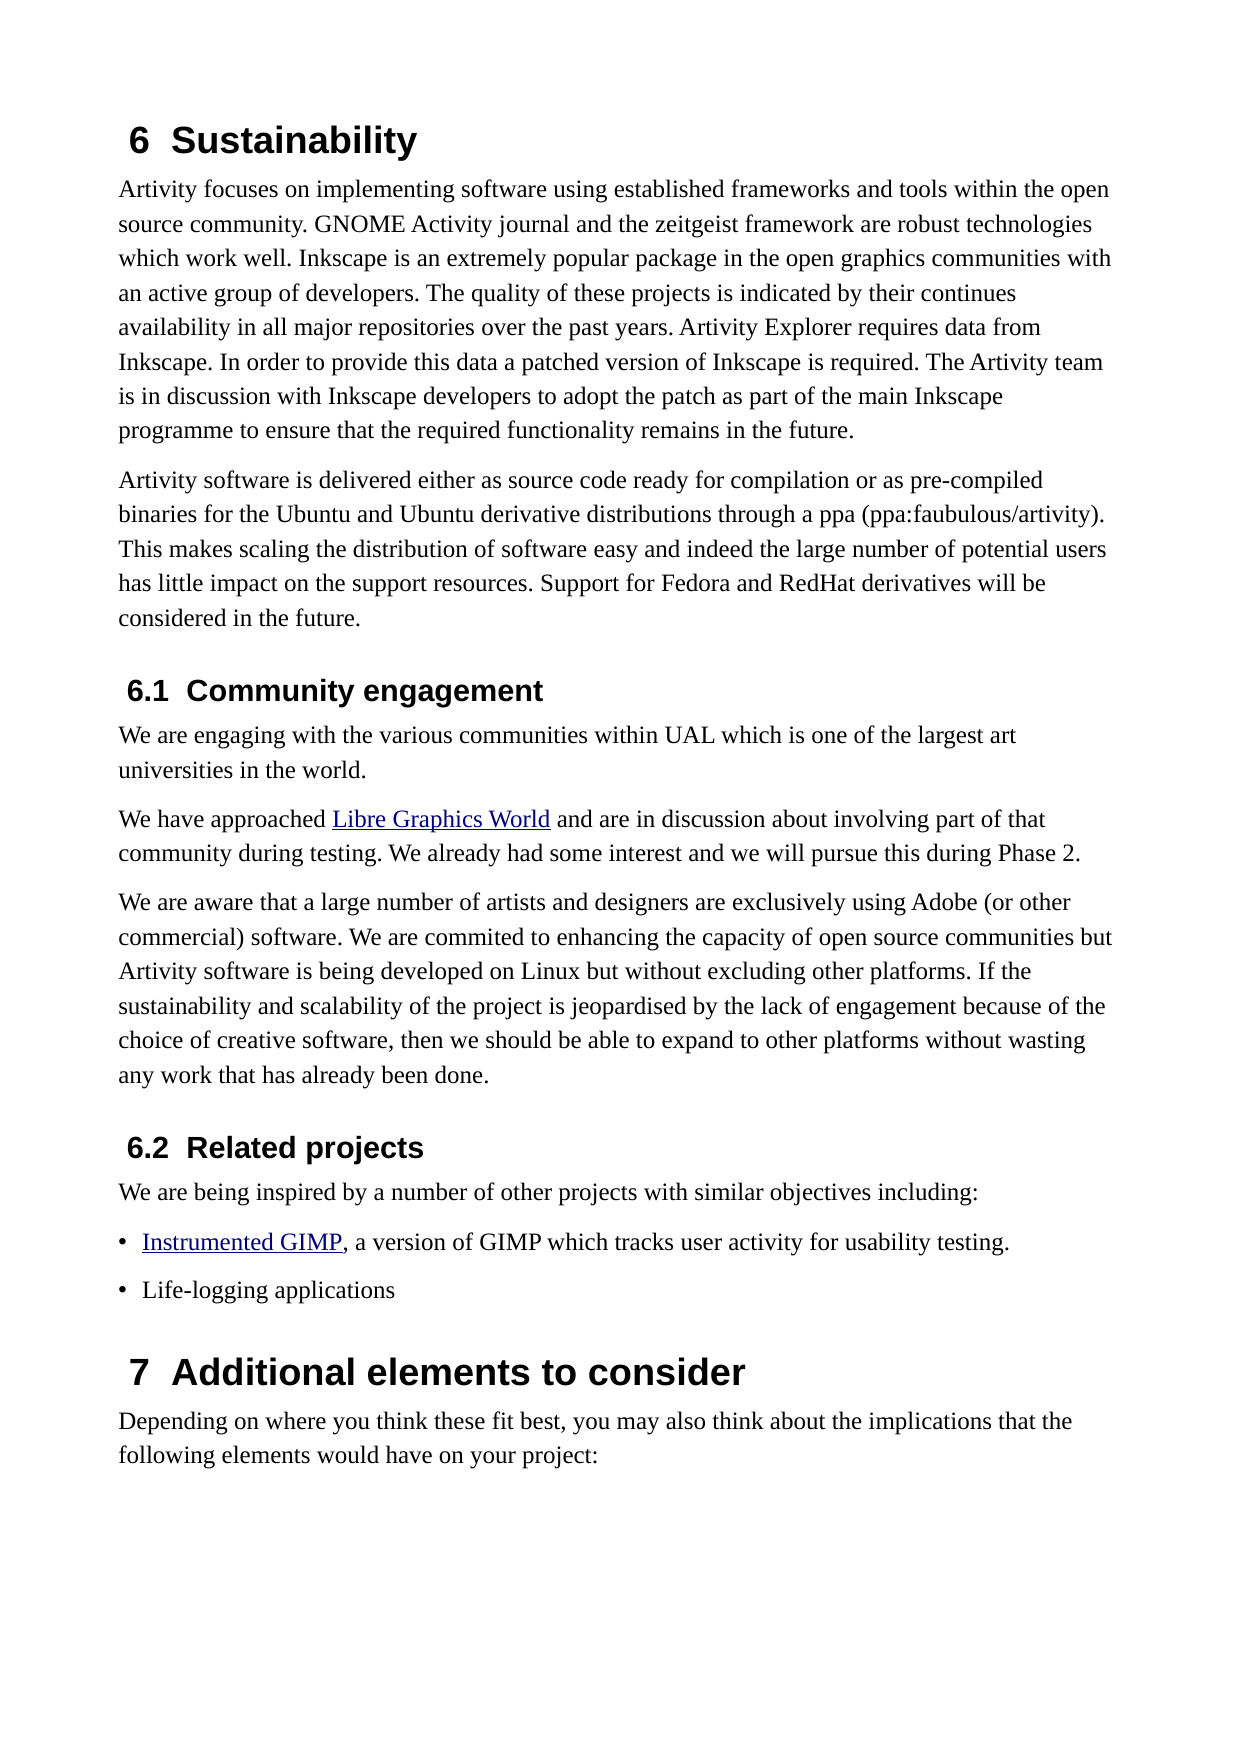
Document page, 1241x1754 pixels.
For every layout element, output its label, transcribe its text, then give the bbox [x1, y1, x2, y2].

text Depending on where you think these fit best, you may also think about the implications that the following elements would have on your project: [118, 1406, 1122, 1469]
subtitle Related projects [118, 1130, 1122, 1165]
text Artivity focuses on implementing software using established frameworks and tools within the open source community. GNOME Activity journal and the zeitgeist framework are robust technologies which work well. Inkscape is an extremely popular package in the open graphics communities with an active group of developers. The quality of these projects is indicated by their continues availability in all major repositories over the past years. Artivity Explorer requires data from Inkscape. In order to provide this data a patched version of Inkscape is required. The Artivity team is in discussion with Inkscape developers to adopt the patch as part of the main Inkscape programme to ensure that the required functionality remains in the future. [118, 174, 1122, 444]
text We are aware that a large number of artists and designers are exclusively using Adobe (or other commercial) software. We are commited to enhancing the capacity of open source communities but Artivity software is being developed on Linux but without excluding other platforms. If the sustainability and scalability of the project is jeopardised by the lack of engagement because of the choice of creative software, then we should be able to expand to other platforms without wasting any work that has already been done. [118, 887, 1122, 1088]
text We have approached Libre Graphics World and are in discussion about involving part of that community during testing. We already had some interest and we will pursue this during Phase 2. [118, 804, 1122, 867]
list Instrumented GIMP, a version of GIMP which tracks user activity for usability testing. [118, 1227, 1122, 1255]
text We are being inspired by a number of other projects with similar objectives including: [118, 1177, 1122, 1206]
text We are engaging with the various communities within UAL which is one of the largest art universities in the world. [118, 720, 1122, 783]
text Artivity software is delivered either as source code ready for compilation or as pre-compiled binaries for the Ubuntu and Ubuntu derivative distributions through a ppa (ppa:faubulous/artivity). This makes scaling the distribution of software easy and indeed the large number of potential users has little impact on the support resources. Support for Fedora and RedHat derivatives will be considered in the future. [118, 465, 1122, 631]
subtitle Sustainability [118, 118, 1122, 162]
subtitle Community engagement [118, 672, 1122, 708]
list Life-logging applications [118, 1276, 1122, 1304]
subtitle Additional elements to consider [118, 1350, 1122, 1393]
